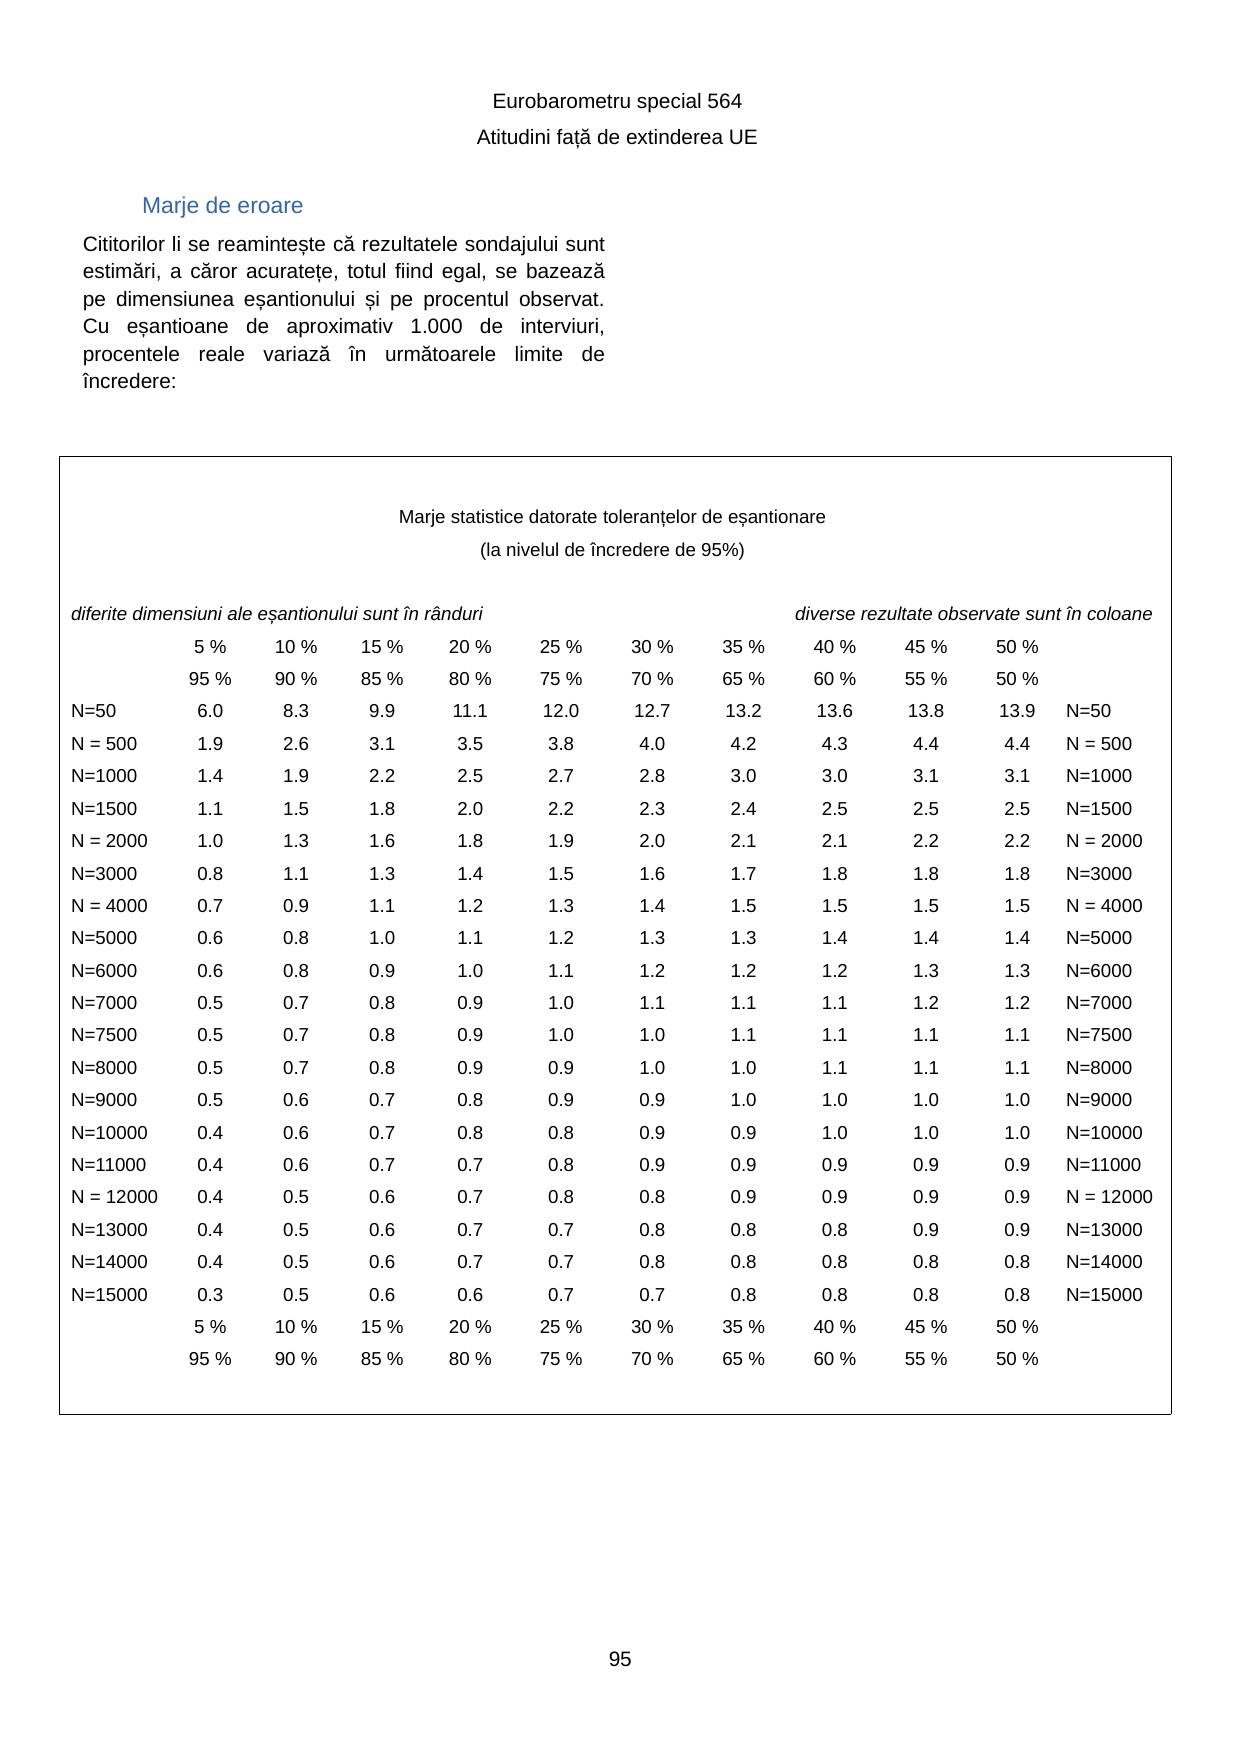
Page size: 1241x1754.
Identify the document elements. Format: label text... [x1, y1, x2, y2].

table_cell N=14000 [1063, 1246, 1162, 1278]
table_cell 0,8 [515, 1116, 607, 1148]
table_cell 2,6 [253, 727, 339, 760]
subtitle Marje de eroare [142, 192, 605, 219]
table_cell 45 % [880, 1310, 972, 1343]
table_cell [1063, 565, 1162, 598]
table_cell 1,1 [789, 1051, 880, 1084]
table_cell N=1000 [1063, 760, 1162, 792]
table_cell 0,8 [425, 1116, 515, 1148]
table_cell 1,2 [880, 986, 972, 1019]
table_cell 0,7 [515, 1213, 607, 1246]
table_cell 50 % [972, 1343, 1063, 1375]
table_cell N=13000 [1063, 1213, 1162, 1246]
table_cell N=10000 [68, 1116, 167, 1148]
table_cell 50 % [972, 630, 1063, 662]
table_cell 1,6 [339, 825, 425, 857]
table_cell 15 % [339, 630, 425, 662]
table_cell 0,4 [167, 1213, 253, 1246]
table_cell N = 4000 [68, 889, 167, 922]
table_cell 0,4 [167, 1116, 253, 1148]
table_cell 0,4 [167, 1181, 253, 1213]
table_cell N=8000 [68, 1051, 167, 1084]
table_cell 3,1 [880, 760, 972, 792]
table_cell 2,5 [425, 760, 515, 792]
table_cell 1,9 [253, 760, 339, 792]
table_cell 45 % [880, 630, 972, 662]
table_cell 1,3 [515, 889, 607, 922]
table_cell 0,9 [789, 1149, 880, 1181]
table_cell 0,8 [972, 1278, 1063, 1310]
table_cell N=7000 [1063, 986, 1162, 1019]
table_cell 1,2 [789, 954, 880, 986]
table_cell N=7000 [68, 986, 167, 1019]
table_cell 1,4 [789, 922, 880, 954]
table_cell 1,2 [515, 922, 607, 954]
table_cell [515, 598, 607, 630]
table_cell 13,9 [972, 695, 1063, 727]
table_cell 90 % [253, 663, 339, 695]
table_cell 50 % [972, 1310, 1063, 1343]
table_cell 0,7 [253, 1019, 339, 1051]
table_cell 2,4 [698, 792, 789, 824]
table_cell 2,2 [972, 825, 1063, 857]
table_cell 95 % [167, 663, 253, 695]
table_cell 0,7 [425, 1181, 515, 1213]
table_cell N=8000 [1063, 1051, 1162, 1084]
text Cititorilor li se reamintește că rezultatele sondajului sunt estimări, a căror acuratețe, totul fiind egal, se bazează pe dimensiunea eșantionului și pe procentul observat. Cu eșantioane de aproximativ 1.000 de interviuri, procentele reale variază în următoarele limite de încredere: [83, 231, 605, 393]
table_cell 1,8 [339, 792, 425, 824]
table_cell 40 % [789, 630, 880, 662]
table_cell 0,9 [972, 1149, 1063, 1181]
table_cell 5 % [167, 630, 253, 662]
table_cell 0,7 [425, 1246, 515, 1278]
table_cell N=13000 [68, 1213, 167, 1246]
table_cell 0,9 [789, 1181, 880, 1213]
table_cell [515, 565, 607, 598]
table_cell 0,6 [253, 1084, 339, 1116]
table_cell 2,8 [607, 760, 698, 792]
table_cell 0,7 [167, 889, 253, 922]
table_cell 1,0 [607, 1019, 698, 1051]
table_cell 0,5 [167, 1051, 253, 1084]
table_cell N = 500 [1063, 727, 1162, 760]
table_cell 0,6 [339, 1213, 425, 1246]
table_cell 11,1 [425, 695, 515, 727]
table_cell 0,9 [339, 954, 425, 986]
table_cell 0,9 [880, 1149, 972, 1181]
table_cell 0,8 [607, 1213, 698, 1246]
table_cell 1,1 [880, 1019, 972, 1051]
table_cell 0,8 [253, 954, 339, 986]
table_cell 0,9 [607, 1116, 698, 1148]
table_cell 1,0 [515, 1019, 607, 1051]
table_cell [1063, 1343, 1162, 1375]
table_cell 0,7 [425, 1213, 515, 1246]
table_cell 0,7 [253, 1051, 339, 1084]
table_cell 0,6 [339, 1246, 425, 1278]
table_cell 75 % [515, 1343, 607, 1375]
table_cell 0,9 [607, 1149, 698, 1181]
table_cell 0,7 [253, 986, 339, 1019]
table_cell 1,7 [698, 857, 789, 889]
table_cell 13,2 [698, 695, 789, 727]
table_cell 3,0 [789, 760, 880, 792]
table_cell 3,0 [698, 760, 789, 792]
table_cell 0,8 [425, 1084, 515, 1116]
table_cell 65 % [698, 663, 789, 695]
table_cell 2,2 [880, 825, 972, 857]
table_cell 0,4 [167, 1246, 253, 1278]
table_cell 90 % [253, 1343, 339, 1375]
table_cell [1063, 663, 1162, 695]
table_cell (la nivelul de încredere de 95%) [167, 533, 1063, 565]
table_cell 1,0 [515, 986, 607, 1019]
table_header [1063, 501, 1162, 533]
table_cell 3,5 [425, 727, 515, 760]
table_cell 1,5 [972, 889, 1063, 922]
table_cell 1,8 [972, 857, 1063, 889]
table_cell [68, 1310, 167, 1343]
table_cell 1,9 [515, 825, 607, 857]
table_cell N=1500 [68, 792, 167, 824]
table_cell 1,0 [698, 1084, 789, 1116]
table_cell N=7500 [68, 1019, 167, 1051]
table_cell N=15000 [1063, 1278, 1162, 1310]
table_cell 0,6 [339, 1181, 425, 1213]
table_cell 1,4 [880, 922, 972, 954]
table_cell 3,1 [972, 760, 1063, 792]
table_cell 1,1 [698, 986, 789, 1019]
table_cell 1,1 [789, 1019, 880, 1051]
table_cell 2,0 [425, 792, 515, 824]
table_cell N=5000 [68, 922, 167, 954]
table_cell 0,8 [339, 1019, 425, 1051]
table_cell 0,9 [880, 1181, 972, 1213]
table_cell N=9000 [1063, 1084, 1162, 1116]
table_cell 4,2 [698, 727, 789, 760]
table_cell [607, 565, 698, 598]
table_cell 50 % [972, 663, 1063, 695]
table_cell [425, 565, 515, 598]
table_cell 1,3 [880, 954, 972, 986]
table_cell 0,9 [972, 1181, 1063, 1213]
table_cell 40 % [789, 1310, 880, 1343]
table_cell 3,1 [339, 727, 425, 760]
table_cell 0,7 [515, 1278, 607, 1310]
table_cell 25 % [515, 630, 607, 662]
table_cell 0,9 [698, 1149, 789, 1181]
table_cell 1,2 [698, 954, 789, 986]
table_cell 0,8 [167, 857, 253, 889]
table_cell 0,8 [789, 1213, 880, 1246]
table_cell 1,0 [972, 1116, 1063, 1148]
table_cell 1,0 [880, 1084, 972, 1116]
table_cell N=5000 [1063, 922, 1162, 954]
table_cell 1,8 [880, 857, 972, 889]
table_cell 0,8 [339, 1051, 425, 1084]
table_cell N=7500 [1063, 1019, 1162, 1051]
table_cell 1,1 [515, 954, 607, 986]
table_cell 30 % [607, 1310, 698, 1343]
table_cell 2,2 [339, 760, 425, 792]
table_cell 1,3 [253, 825, 339, 857]
table_cell N=3000 [1063, 857, 1162, 889]
table_cell 0,8 [339, 986, 425, 1019]
table_cell 2,5 [972, 792, 1063, 824]
table_cell 1,3 [698, 922, 789, 954]
table_cell 1,4 [425, 857, 515, 889]
table_cell 15 % [339, 1310, 425, 1343]
table_cell N = 12000 [68, 1181, 167, 1213]
table_cell 0,9 [425, 986, 515, 1019]
table_cell [880, 565, 972, 598]
table_cell 0,8 [607, 1246, 698, 1278]
table_cell 4,4 [880, 727, 972, 760]
table_cell 10 % [253, 630, 339, 662]
table_cell 1,9 [167, 727, 253, 760]
table_cell 1,2 [607, 954, 698, 986]
table_cell 85 % [339, 663, 425, 695]
table_cell 65 % [698, 1343, 789, 1375]
table_cell 0,8 [515, 1181, 607, 1213]
table_cell 1,0 [880, 1116, 972, 1148]
table_cell diverse rezultate observate sunt în coloane [607, 598, 1162, 630]
table_cell 2,5 [789, 792, 880, 824]
table_cell [1063, 533, 1162, 565]
table_cell 0,8 [972, 1246, 1063, 1278]
table_cell 6,0 [167, 695, 253, 727]
table_cell N=10000 [1063, 1116, 1162, 1148]
table_cell N=3000 [68, 857, 167, 889]
table_cell [167, 565, 253, 598]
table_cell 80 % [425, 1343, 515, 1375]
table_cell N=1000 [68, 760, 167, 792]
table_cell 1,1 [167, 792, 253, 824]
table_cell 60 % [789, 663, 880, 695]
table_cell 0,5 [253, 1213, 339, 1246]
table_cell 1,0 [167, 825, 253, 857]
table_cell 0,9 [253, 889, 339, 922]
table_cell 70 % [607, 1343, 698, 1375]
table_cell 0,8 [789, 1246, 880, 1278]
table_cell 1,0 [698, 1051, 789, 1084]
table_cell 1,4 [972, 922, 1063, 954]
table_cell 1,0 [789, 1116, 880, 1148]
table_cell 0,9 [515, 1051, 607, 1084]
table_cell N=6000 [1063, 954, 1162, 986]
table_cell 1,5 [515, 857, 607, 889]
table_cell 35 % [698, 630, 789, 662]
table_cell 0,8 [607, 1181, 698, 1213]
table_cell N=11000 [1063, 1149, 1162, 1181]
table_cell 20 % [425, 1310, 515, 1343]
table_cell 0,6 [253, 1116, 339, 1148]
table_cell 0,8 [880, 1246, 972, 1278]
table_cell [972, 565, 1063, 598]
table_cell 2,3 [607, 792, 698, 824]
table_cell N=9000 [68, 1084, 167, 1116]
table_cell 0,8 [698, 1278, 789, 1310]
table_cell 0,8 [880, 1278, 972, 1310]
table_cell 2,1 [698, 825, 789, 857]
table_cell 4,0 [607, 727, 698, 760]
table_cell 0,5 [253, 1246, 339, 1278]
table_cell 55 % [880, 1343, 972, 1375]
table_header [68, 501, 167, 533]
table_cell 1,6 [607, 857, 698, 889]
table_cell 1,0 [607, 1051, 698, 1084]
table_cell 1,3 [607, 922, 698, 954]
table_cell 1,5 [789, 889, 880, 922]
table_cell N = 2000 [68, 825, 167, 857]
table_cell 2,5 [880, 792, 972, 824]
table_cell 0,8 [698, 1246, 789, 1278]
table_cell 10 % [253, 1310, 339, 1343]
table_cell 1,1 [880, 1051, 972, 1084]
table_cell 1,0 [789, 1084, 880, 1116]
table_cell 0,5 [167, 1084, 253, 1116]
table_cell [1063, 630, 1162, 662]
table_cell [68, 533, 167, 565]
table_cell 1,1 [425, 922, 515, 954]
table_cell 1,0 [339, 922, 425, 954]
table_cell 25 % [515, 1310, 607, 1343]
table_cell 8,3 [253, 695, 339, 727]
table_cell 95 % [167, 1343, 253, 1375]
table_cell 0,8 [253, 922, 339, 954]
table_cell 0,6 [339, 1278, 425, 1310]
table_cell 0,6 [167, 922, 253, 954]
table_cell 1,1 [607, 986, 698, 1019]
table_cell 0,6 [253, 1149, 339, 1181]
table_cell 1,1 [789, 986, 880, 1019]
table_cell 0,7 [607, 1278, 698, 1310]
table_cell [68, 1343, 167, 1375]
table_cell 12,7 [607, 695, 698, 727]
table_cell 80 % [425, 663, 515, 695]
table_cell 0,7 [425, 1149, 515, 1181]
table_cell 0,9 [425, 1051, 515, 1084]
table_cell N=50 [1063, 695, 1162, 727]
table_cell 55 % [880, 663, 972, 695]
table_cell 0,9 [972, 1213, 1063, 1246]
table_cell 0,4 [167, 1149, 253, 1181]
table_cell 2,7 [515, 760, 607, 792]
table_cell 0,6 [425, 1278, 515, 1310]
table_cell 1,5 [880, 889, 972, 922]
table_cell 60 % [789, 1343, 880, 1375]
table_cell 0,9 [515, 1084, 607, 1116]
table_cell 4,4 [972, 727, 1063, 760]
table_cell 0,8 [698, 1213, 789, 1246]
table_cell [68, 630, 167, 662]
table_cell 0,6 [167, 954, 253, 986]
table_cell 0,9 [698, 1181, 789, 1213]
table_cell 1,2 [972, 986, 1063, 1019]
table_cell 13,8 [880, 695, 972, 727]
table_cell 0,7 [339, 1084, 425, 1116]
table_cell 1,8 [789, 857, 880, 889]
table_cell N=11000 [68, 1149, 167, 1181]
table_cell 0,3 [167, 1278, 253, 1310]
table_cell [789, 565, 880, 598]
table_cell 0,9 [425, 1019, 515, 1051]
table_cell [68, 663, 167, 695]
table_cell 0,9 [607, 1084, 698, 1116]
table_cell [1063, 1310, 1162, 1343]
table_cell 0,9 [880, 1213, 972, 1246]
table_cell 0,7 [339, 1116, 425, 1148]
table_cell [253, 565, 339, 598]
table_cell N = 4000 [1063, 889, 1162, 922]
table_cell 2,1 [789, 825, 880, 857]
table_cell 0,8 [515, 1149, 607, 1181]
table_cell 13,6 [789, 695, 880, 727]
table_cell [339, 565, 425, 598]
table_cell 20 % [425, 630, 515, 662]
table_cell 1,5 [698, 889, 789, 922]
table_cell 0,8 [789, 1278, 880, 1310]
table_cell 30 % [607, 630, 698, 662]
table_cell 1,0 [425, 954, 515, 986]
table_cell diferite dimensiuni ale eșantionului sunt în rânduri [68, 598, 515, 630]
table_cell N=1500 [1063, 792, 1162, 824]
table_cell 1,2 [425, 889, 515, 922]
table_cell 12,0 [515, 695, 607, 727]
table_cell 0,5 [167, 986, 253, 1019]
table_cell 0,5 [167, 1019, 253, 1051]
table_cell N=15000 [68, 1278, 167, 1310]
table_cell 1,1 [972, 1051, 1063, 1084]
table_cell 0,9 [698, 1116, 789, 1148]
table_cell 2,0 [607, 825, 698, 857]
table_cell 5 % [167, 1310, 253, 1343]
table_cell N = 500 [68, 727, 167, 760]
table_header Marje statistice datorate toleranțelor de eșantionare [167, 501, 1063, 533]
table_cell 4,3 [789, 727, 880, 760]
table_cell 35 % [698, 1310, 789, 1343]
table_cell 1,0 [972, 1084, 1063, 1116]
table_cell 1,3 [972, 954, 1063, 986]
table_cell N=14000 [68, 1246, 167, 1278]
table_cell 1,1 [253, 857, 339, 889]
table_cell 1,3 [339, 857, 425, 889]
table_cell N = 2000 [1063, 825, 1162, 857]
table_cell 0,5 [253, 1278, 339, 1310]
table_cell 0,7 [515, 1246, 607, 1278]
table_cell 75 % [515, 663, 607, 695]
table_cell 0,5 [253, 1181, 339, 1213]
table_cell 1,8 [425, 825, 515, 857]
table_cell 1,5 [253, 792, 339, 824]
table_cell 1,1 [339, 889, 425, 922]
table_cell 3,8 [515, 727, 607, 760]
table_cell 1,4 [607, 889, 698, 922]
table_cell 2,2 [515, 792, 607, 824]
table_cell [698, 565, 789, 598]
table_cell 85 % [339, 1343, 425, 1375]
table_cell N=50 [68, 695, 167, 727]
table_cell [68, 565, 167, 598]
table_cell N=6000 [68, 954, 167, 986]
table_cell N = 12000 [1063, 1181, 1162, 1213]
table_cell 9,9 [339, 695, 425, 727]
table_cell 1,1 [698, 1019, 789, 1051]
table_cell 0,7 [339, 1149, 425, 1181]
table_cell 1,4 [167, 760, 253, 792]
table_cell 70 % [607, 663, 698, 695]
table_cell 1,1 [972, 1019, 1063, 1051]
